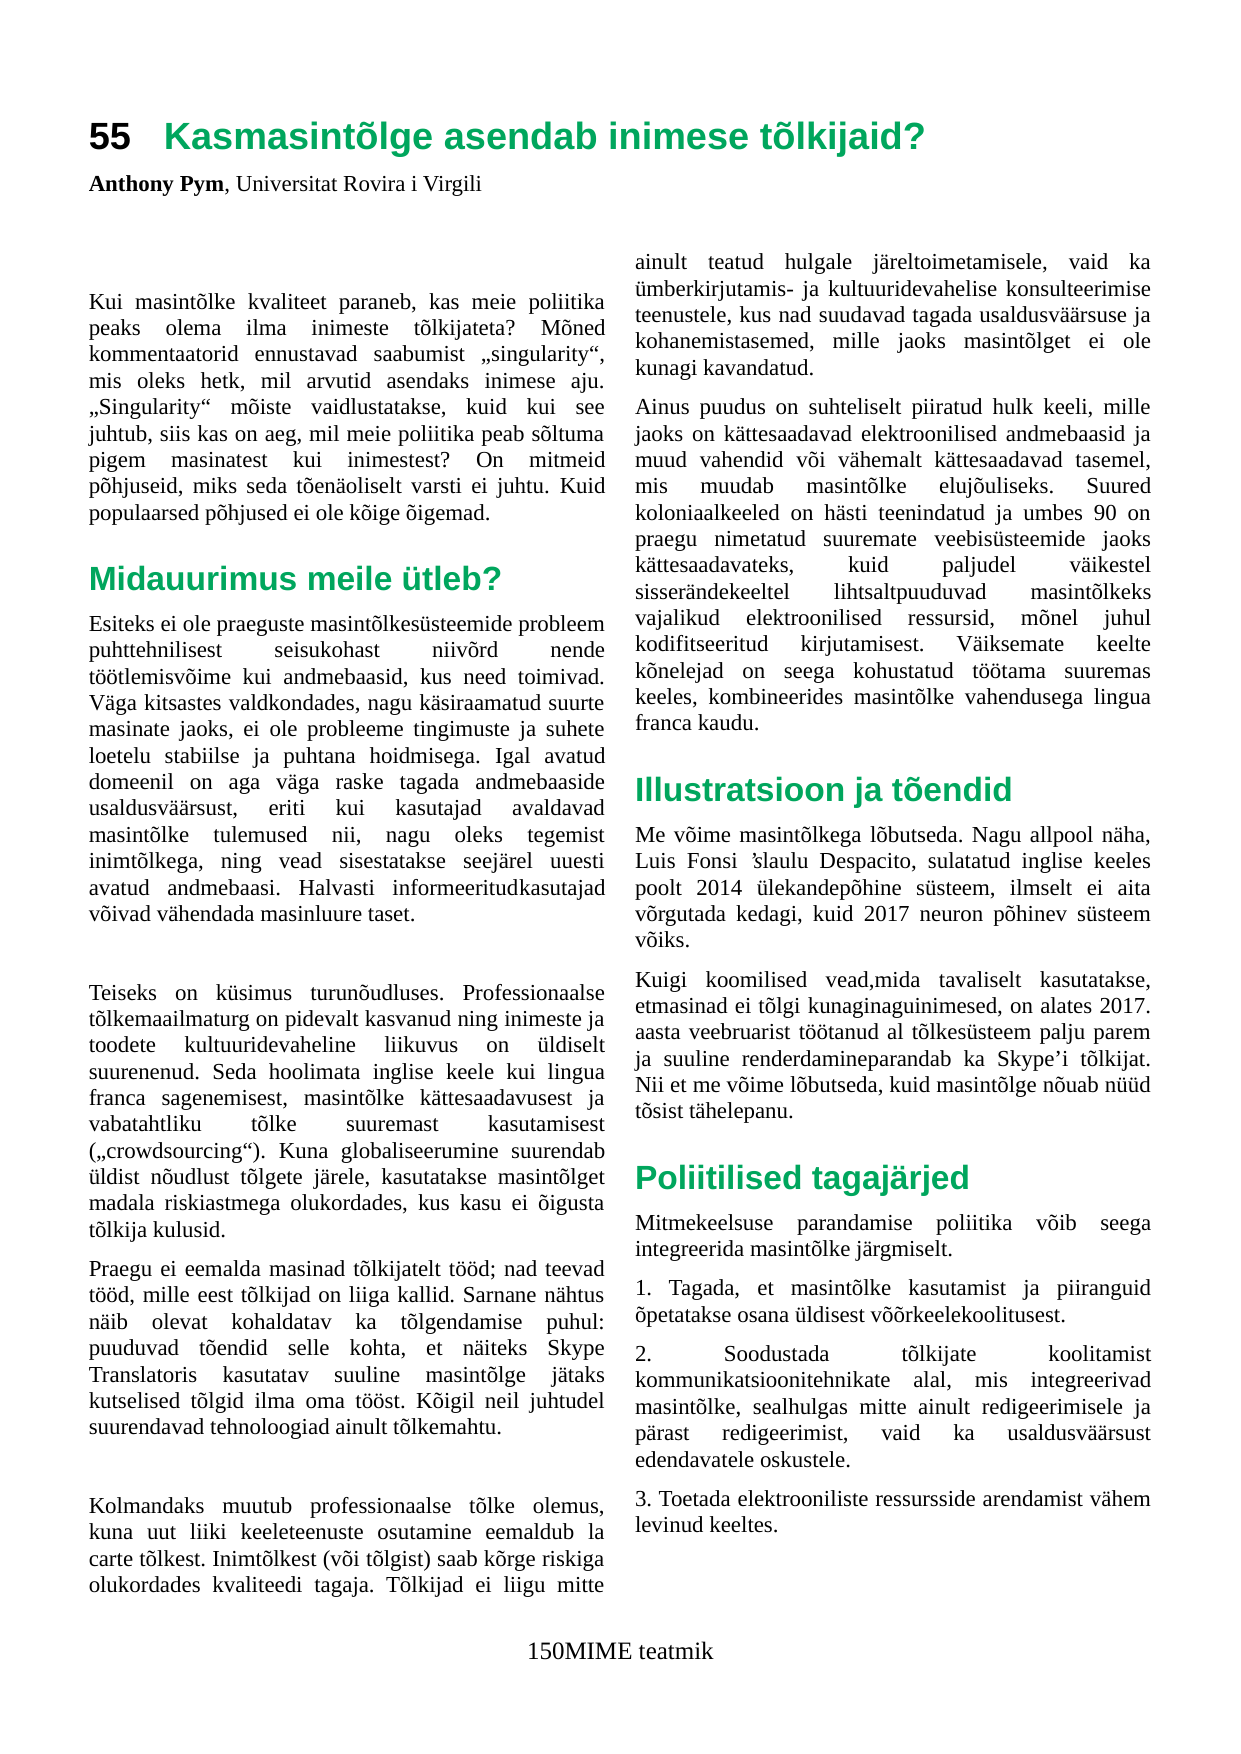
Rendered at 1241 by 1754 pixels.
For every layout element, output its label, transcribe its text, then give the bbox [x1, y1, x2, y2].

text 2. Soodustada tõlkijate koolitamist kommunikatsioonitehnikate alal, mis integreerivad masintõlke, sealhulgas mitte ainult redigeerimisele ja pärast redigeerimist, vaid ka usaldusväärsust edendavatele oskustele. [635, 1340, 1152, 1472]
text 1. Tagada, et masintõlke kasutamist ja piiranguid õpetatakse osana üldisest võõrkeelekoolitusest. [635, 1274, 1152, 1327]
text Mitmekeelsuse parandamise poliitika võib seega integreerida masintõlke järgmiselt. [635, 1209, 1152, 1261]
subtitle Kasmasintõlge asendab inimese tõlkijaid? [88, 113, 1152, 157]
text Esiteks ei ole praeguste masintõlkesüsteemide probleem puhttehnilisest seisukohast niivõrd nende töötlemisvõime kui andmebaasid, kus need toimivad. Väga kitsastes valdkondades, nagu käsiraamatud suurte masinate jaoks, ei ole probleeme tingimuste ja suhete loetelu stabiilse ja puhtana hoidmisega. Igal avatud domeenil on aga väga raske tagada andmebaaside usaldusväärsust, eriti kui kasutajad avaldavad masintõlke tulemused nii, nagu oleks tegemist inimtõlkega, ning vead sisestatakse seejärel uuesti avatud andmebaasi. Halvasti informeeritudkasutajad võivad vähendada masinluure taset. [88, 610, 605, 926]
text Teiseks on küsimus turunõudluses. Professionaalse tõlkemaailmaturg on pidevalt kasvanud ning inimeste ja toodete kultuuridevaheline liikuvus on üldiselt suurenenud. Seda hoolimata inglise keele kui lingua franca sagenemisest, masintõlke kättesaadavusest ja vabatahtliku tõlke suuremast kasutamisest („crowdsourcing“). Kuna globaliseerumine suurendab üldist nõudlust tõlgete järele, kasutatakse masintõlget madala riskiastmega olukordades, kus kasu ei õigusta tõlkija kulusid. [88, 979, 605, 1242]
text Kuigi koomilised vead,mida tavaliselt kasutatakse, etmasinad ei tõlgi kunaginaguinimesed, on alates 2017. aasta veebruarist töötanud al tõlkesüsteem palju parem ja suuline renderdamineparandab ka Skype’i tõlkijat. Nii et me võime lõbutseda, kuid masintõlge nõuab nüüd tõsist tähelepanu. [635, 966, 1152, 1124]
subtitle Midauurimus meile ütleb? [88, 559, 605, 597]
text Kolmandaks muutub professionaalse tõlke olemus, kuna uut liiki keeleteenuste osutamine eemaldub la carte tõlkest. Inimtõlkest (või tõlgist) saab kõrge riskiga olukordades kvaliteedi tagaja. Tõlkijad ei liigu mitte [88, 1492, 605, 1597]
text Kui masintõlke kvaliteet paraneb, kas meie poliitika peaks olema ilma inimeste tõlkijateta? Mõned kommentaatorid ennustavad saabumist „singularity“, mis oleks hetk, mil arvutid asendaks inimese aju. „Singularity“ mõiste vaidlustatakse, kuid kui see juhtub, siis kas on aeg, mil meie poliitika peab sõltuma pigem masinatest kui inimestest? On mitmeid põhjuseid, miks seda tõenäoliselt varsti ei juhtu. Kuid populaarsed põhjused ei ole kõige õigemad. [88, 288, 605, 525]
subtitle Poliitilised tagajärjed [635, 1158, 1152, 1196]
text 3. Toetada elektrooniliste ressursside arendamist vähem levinud keeltes. [635, 1485, 1152, 1538]
text Me võime masintõlkega lõbutseda. Nagu allpool näha, Luis Fonsi ’slaulu Despacito, sulatatud inglise keeles poolt 2014 ülekandepõhine süsteem, ilmselt ei aita võrgutada kedagi, kuid 2017 neuron põhinev süsteem võiks. [635, 821, 1152, 953]
text Ainus puudus on suhteliselt piiratud hulk keeli, mille jaoks on kättesaadavad elektroonilised andmebaasid ja muud vahendid või vähemalt kättesaadavad tasemel, mis muudab masintõlke elujõuliseks. Suured koloniaalkeeled on hästi teenindatud ja umbes 90 on praegu nimetatud suuremate veebisüsteemide jaoks kättesaadavateks, kuid paljudel väikestel sisserändekeeltel lihtsaltpuuduvad masintõlkeks vajalikud elektroonilised ressursid, mõnel juhul kodifitseeritud kirjutamisest. Väiksemate keelte kõnelejad on seega kohustatud töötama suuremas keeles, kombineerides masintõlke vahendusega lingua franca kaudu. [635, 393, 1152, 736]
subtitle Illustratsioon ja tõendid [635, 770, 1152, 808]
text Praegu ei eemalda masinad tõlkijatelt tööd; nad teevad tööd, mille eest tõlkijad on liiga kallid. Sarnane nähtus näib olevat kohaldatav ka tõlgendamise puhul: puuduvad tõendid selle kohta, et näiteks Skype Translatoris kasutatav suuline masintõlge jätaks kutselised tõlgid ilma oma tööst. Kõigil neil juhtudel suurendavad tehnoloogiad ainult tõlkemahtu. [88, 1255, 605, 1440]
text ainult teatud hulgale järeltoimetamisele, vaid ka ümberkirjutamis- ja kultuuridevahelise konsulteerimise teenustele, kus nad suudavad tagada usaldusväärsuse ja kohanemistasemed, mille jaoks masintõlget ei ole kunagi kavandatud. [635, 248, 1152, 380]
text Anthony Pym, Universitat Rovira i Virgili [88, 170, 1152, 196]
